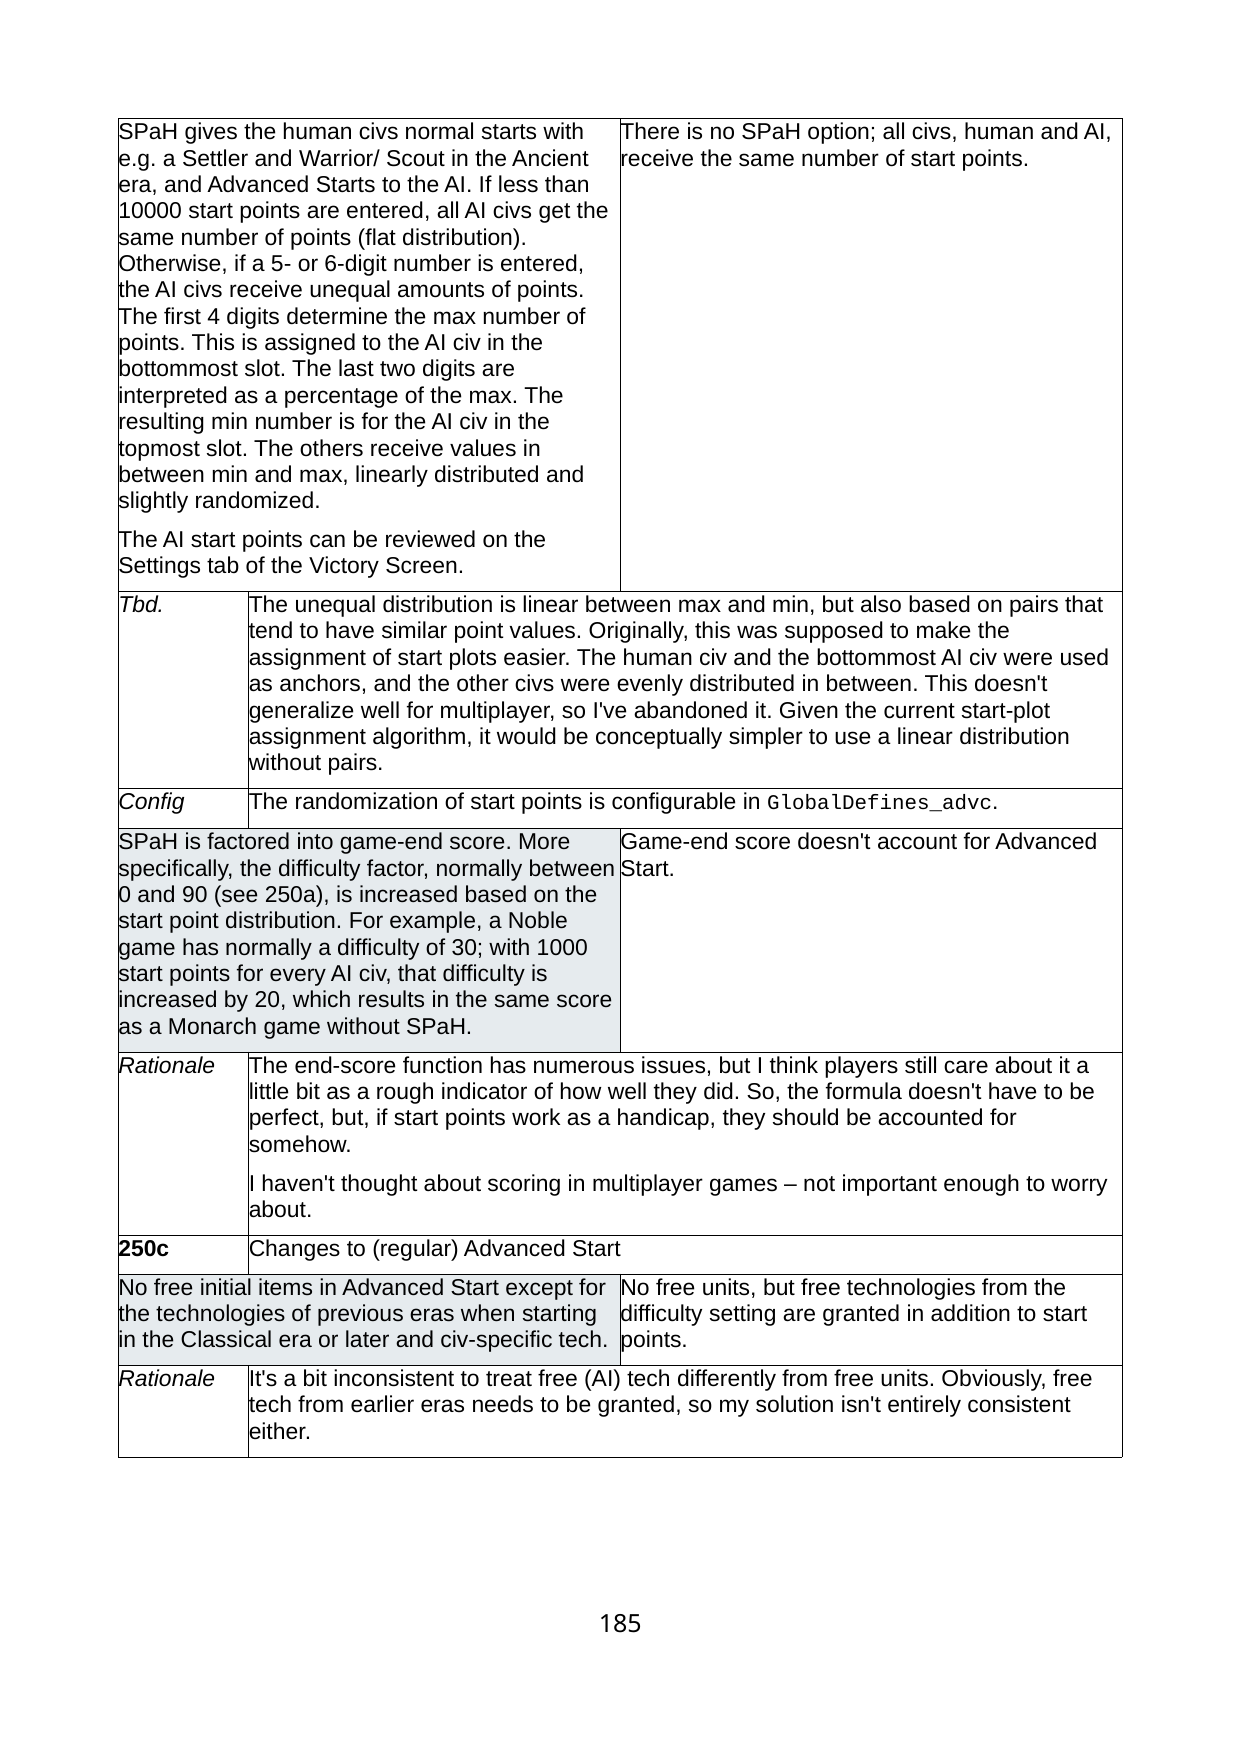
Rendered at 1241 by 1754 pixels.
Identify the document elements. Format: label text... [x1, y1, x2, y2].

table_cell SPaH gives the human civs normal starts with e.g. a Settler and Warrior/ Scout in the Ancient era, and Advanced Starts to the AI. If less than 10000 start points are entered, all AI civs get the same number of points (flat distribution). Otherwise, if a 5- or 6-digit number is entered, the AI civs receive unequal amounts of points. The first 4 digits determine the max number of points. This is assigned to the AI civ in the bottommost slot. The last two digits are interpreted as a percentage of the max. The resulting min number is for the AI civ in the topmost slot. The others receive values in between min and max, linearly distributed and slightly randomized. The AI start points can be reviewed on the Settings tab of the Victory Screen. [119, 119, 620, 591]
table_cell No free initial items in Advanced Start except for the technologies of previous eras when starting in the Classical era or later and civ-specific tech. [119, 1275, 620, 1365]
table_cell The end-score function has numerous issues, but I think players still care about it a little bit as a rough indicator of how well they did. So, the formula doesn't have to be perfect, but, if start points work as a handicap, they should be accounted for somehow. I haven't thought about scoring in multiplayer games – not important enough to worry about. [249, 1053, 1122, 1234]
table_cell Game-end score doesn't account for Advanced Start. [621, 829, 1122, 1052]
table_cell There is no SPaH option; all civs, human and AI, receive the same number of start points. [621, 119, 1122, 591]
table_cell SPaH is factored into game-end score. More specifically, the difficulty factor, normally between 0 and 90 (see 250a), is increased based on the start point distribution. For example, a Noble game has normally a difficulty of 30; with 1000 start points for every AI civ, that difficulty is increased by 20, which results in the same score as a Monarch game without SPaH. [119, 829, 620, 1052]
table_cell Rationale [119, 1366, 248, 1457]
table_cell Tbd. [119, 592, 248, 788]
table_cell Rationale [119, 1053, 248, 1234]
table_cell The unequal distribution is linear between max and min, but also based on pairs that tend to have similar point values. Originally, this was supposed to make the assignment of start plots easier. The human civ and the bottommost AI civ were used as anchors, and the other civs were evenly distributed in between. This doesn't generalize well for multiplayer, so I've abandoned it. Given the current start-plot assignment algorithm, it would be conceptually simpler to use a linear distribution without pairs. [249, 592, 1122, 788]
table_cell It's a bit inconsistent to treat free (AI) tech differently from free units. Obviously, free tech from earlier eras needs to be granted, so my solution isn't entirely consistent either. [249, 1366, 1122, 1457]
table_cell 250c [119, 1236, 248, 1273]
table_cell No free units, but free technologies from the difficulty setting are granted in addition to start points. [621, 1275, 1122, 1365]
table_cell The randomization of start points is configurable in GlobalDefines_advc. [249, 789, 1122, 828]
table_cell Changes to (regular) Advanced Start [249, 1236, 1122, 1273]
table_cell Config [119, 789, 248, 828]
